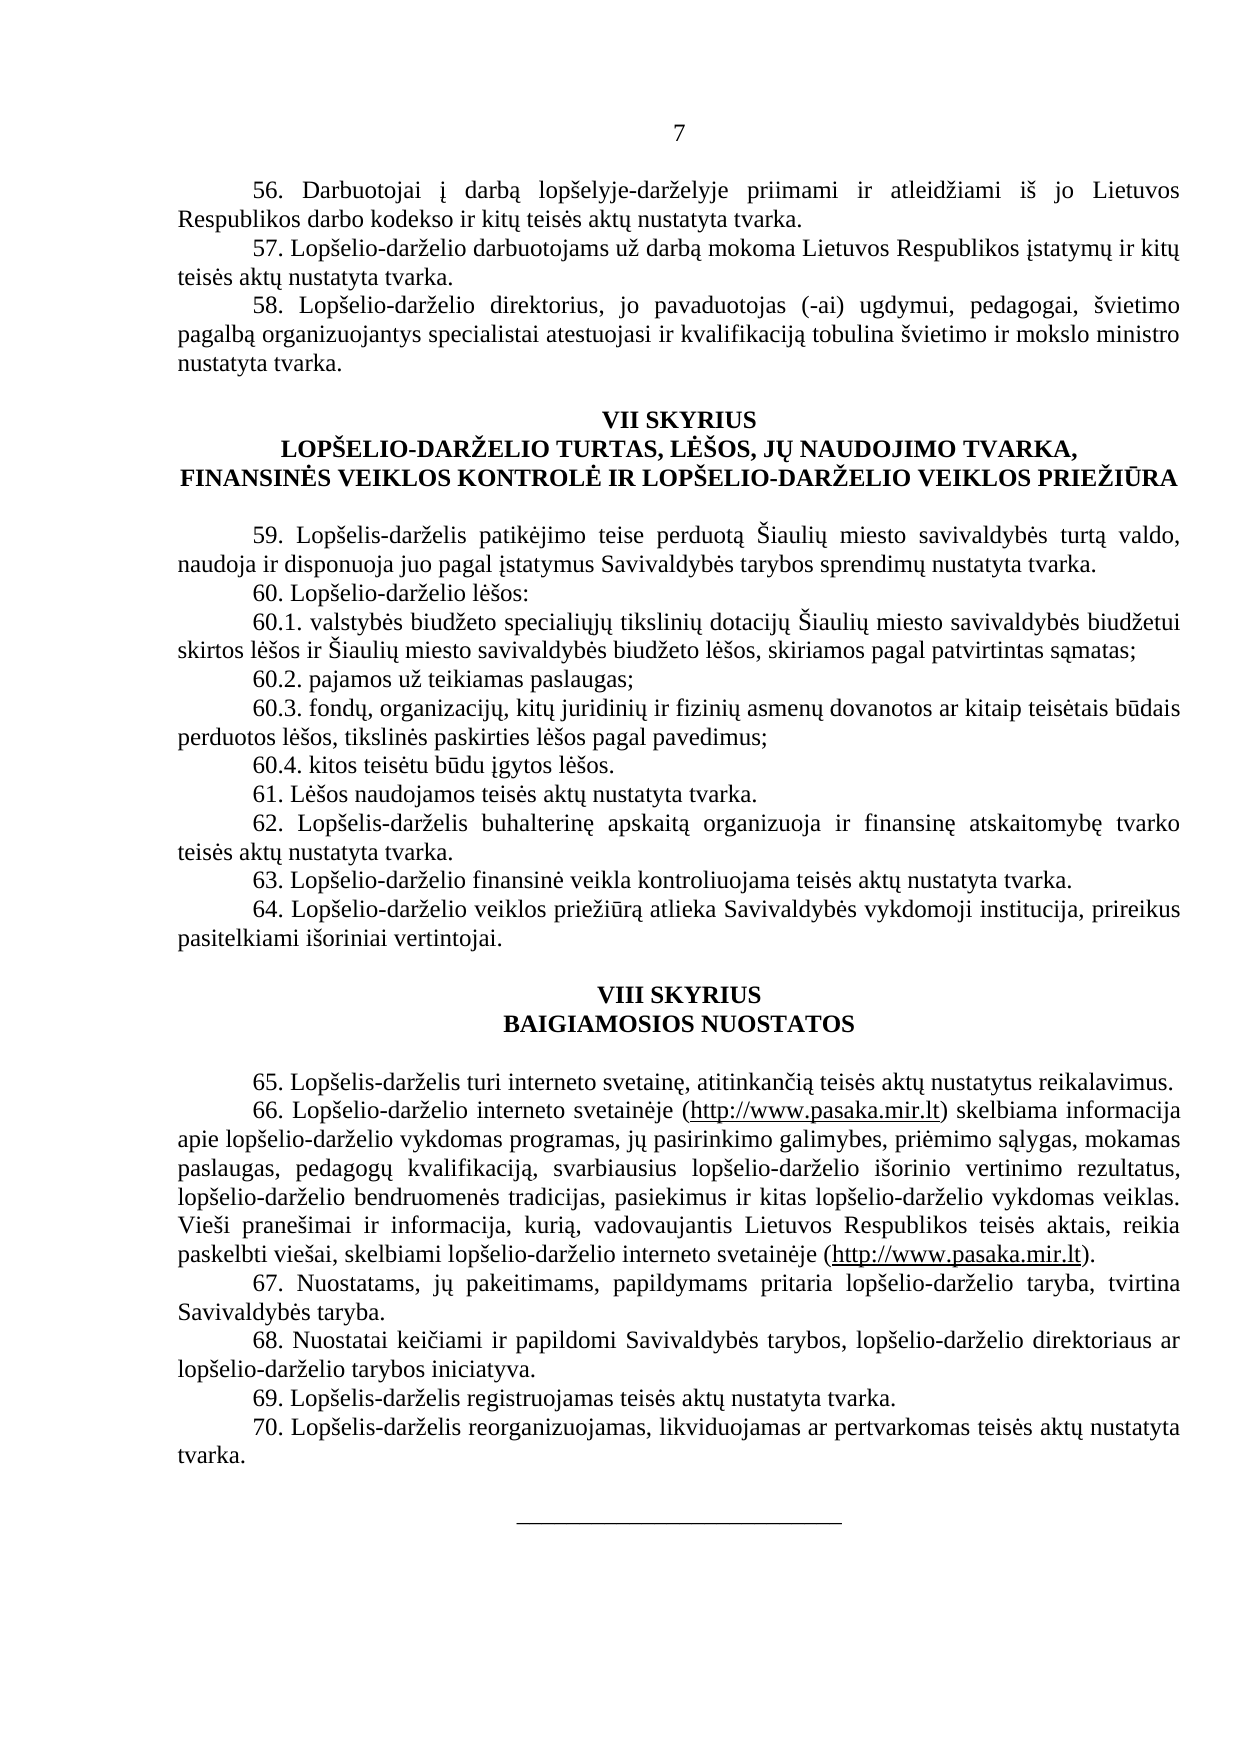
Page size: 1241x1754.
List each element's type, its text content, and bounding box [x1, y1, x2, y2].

text VII SKYRIUS [177, 406, 1181, 434]
text 63. Lopšelio-darželio finansinė veikla kontroliuojama teisės aktų nustatyta tvarka. [177, 866, 1181, 894]
text 67. Nuostatams, jų pakeitimams, papildymams pritaria lopšelio-darželio taryba, tvirtina Savivaldybės taryba. [177, 1268, 1181, 1326]
text 60.4. kitos teisėtu būdu įgytos lėšos. [177, 751, 1181, 779]
text FINANSINĖS VEIKLOS KONTROLĖ IR LOPŠELIO-DARŽELIO VEIKLOS PRIEŽIŪRA [177, 463, 1181, 492]
text 66. Lopšelio-darželio interneto svetainėje (http://www.pasaka.mir.lt) skelbiama informacija apie lopšelio-darželio vykdomas programas, jų pasirinkimo galimybes, priėmimo sąlygas, mokamas paslaugas, pedagogų kvalifikaciją, svarbiausius lopšelio-darželio išorinio vertinimo rezultatus, lopšelio-darželio bendruomenės tradicijas, pasiekimus ir kitas lopšelio-darželio vykdomas veiklas. Vieši pranešimai ir informacija, kurią, vadovaujantis Lietuvos Respublikos teisės aktais, reikia paskelbti viešai, skelbiami lopšelio-darželio interneto svetainėje (http://www.pasaka.mir.lt). [177, 1096, 1181, 1268]
text BAIGIAMOSIOS NUOSTATOS [177, 1009, 1181, 1038]
text 65. Lopšelis-darželis turi interneto svetainę, atitinkančią teisės aktų nustatytus reikalavimus. [177, 1067, 1181, 1096]
text 60. Lopšelio-darželio lėšos: [177, 578, 1181, 607]
text 70. Lopšelis-darželis reorganizuojamas, likviduojamas ar pertvarkomas teisės aktų nustatyta tvarka. [177, 1412, 1181, 1469]
text 69. Lopšelis-darželis registruojamas teisės aktų nustatyta tvarka. [177, 1383, 1181, 1412]
text LOPŠELIO-DARŽELIO TURTAS, LĖŠOS, JŲ NAUDOJIMO TVARKA, [177, 434, 1181, 463]
text 56. Darbuotojai į darbą lopšelyje-darželyje priimami ir atleidžiami iš jo Lietuvos Respublikos darbo kodekso ir kitų teisės aktų nustatyta tvarka. [177, 176, 1181, 233]
text 68. Nuostatai keičiami ir papildomi Savivaldybės tarybos, lopšelio-darželio direktoriaus ar lopšelio-darželio tarybos iniciatyva. [177, 1326, 1181, 1383]
text 60.2. pajamos už teikiamas paslaugas; [177, 664, 1181, 693]
text VIII SKYRIUS [177, 981, 1181, 1009]
text 59. Lopšelis-darželis patikėjimo teise perduotą Šiaulių miesto savivaldybės turtą valdo, naudoja ir disponuoja juo pagal įstatymus Savivaldybės tarybos sprendimų nustatyta tvarka. [177, 521, 1181, 578]
text __________________________ [177, 1498, 1181, 1527]
text 62. Lopšelis-darželis buhalterinę apskaitą organizuoja ir finansinę atskaitomybę tvarko teisės aktų nustatyta tvarka. [177, 808, 1181, 866]
text 57. Lopšelio-darželio darbuotojams už darbą mokoma Lietuvos Respublikos įstatymų ir kitų teisės aktų nustatyta tvarka. [177, 233, 1181, 291]
text 60.3. fondų, organizacijų, kitų juridinių ir fizinių asmenų dovanotos ar kitaip teisėtais būdais perduotos lėšos, tikslinės paskirties lėšos pagal pavedimus; [177, 693, 1181, 751]
text 61. Lėšos naudojamos teisės aktų nustatyta tvarka. [177, 779, 1181, 808]
text 64. Lopšelio-darželio veiklos priežiūrą atlieka Savivaldybės vykdomoji institucija, prireikus pasitelkiami išoriniai vertintojai. [177, 894, 1181, 952]
text 60.1. valstybės biudžeto specialiųjų tikslinių dotacijų Šiaulių miesto savivaldybės biudžetui skirtos lėšos ir Šiaulių miesto savivaldybės biudžeto lėšos, skiriamos pagal patvirtintas sąmatas; [177, 607, 1181, 664]
text 58. Lopšelio-darželio direktorius, jo pavaduotojas (-ai) ugdymui, pedagogai, švietimo pagalbą organizuojantys specialistai atestuojasi ir kvalifikaciją tobulina švietimo ir mokslo ministro nustatyta tvarka. [177, 291, 1181, 377]
